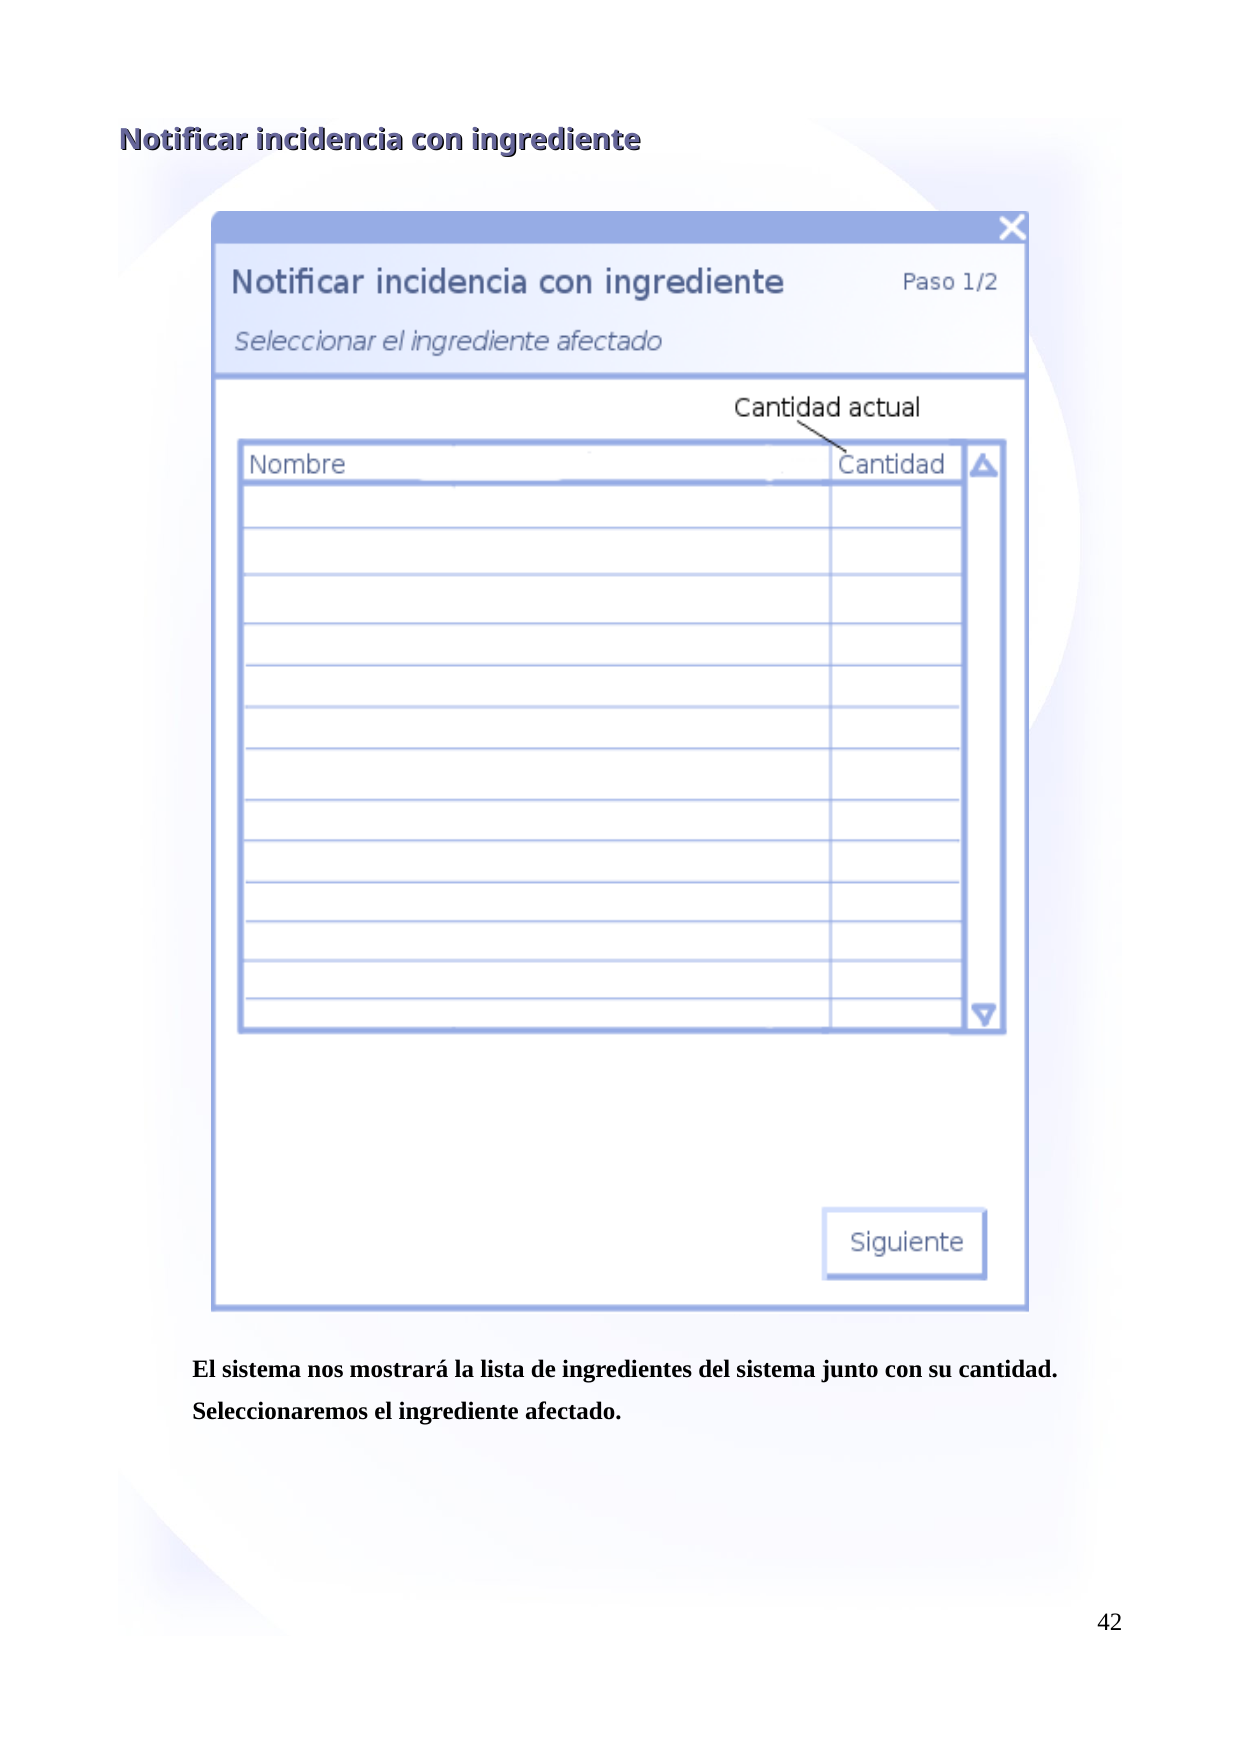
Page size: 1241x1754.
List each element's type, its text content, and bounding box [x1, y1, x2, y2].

text El sistema nos mostrará la lista de ingredientes del sistema junto con su cantidad. [118, 1354, 1122, 1383]
picture [118, 1424, 1122, 1636]
subtitle Notificar incidencia con ingrediente [118, 118, 1122, 158]
picture [118, 158, 1122, 1354]
picture [118, 1383, 1122, 1396]
text Seleccionaremos el ingrediente afectado. [118, 1396, 1122, 1424]
